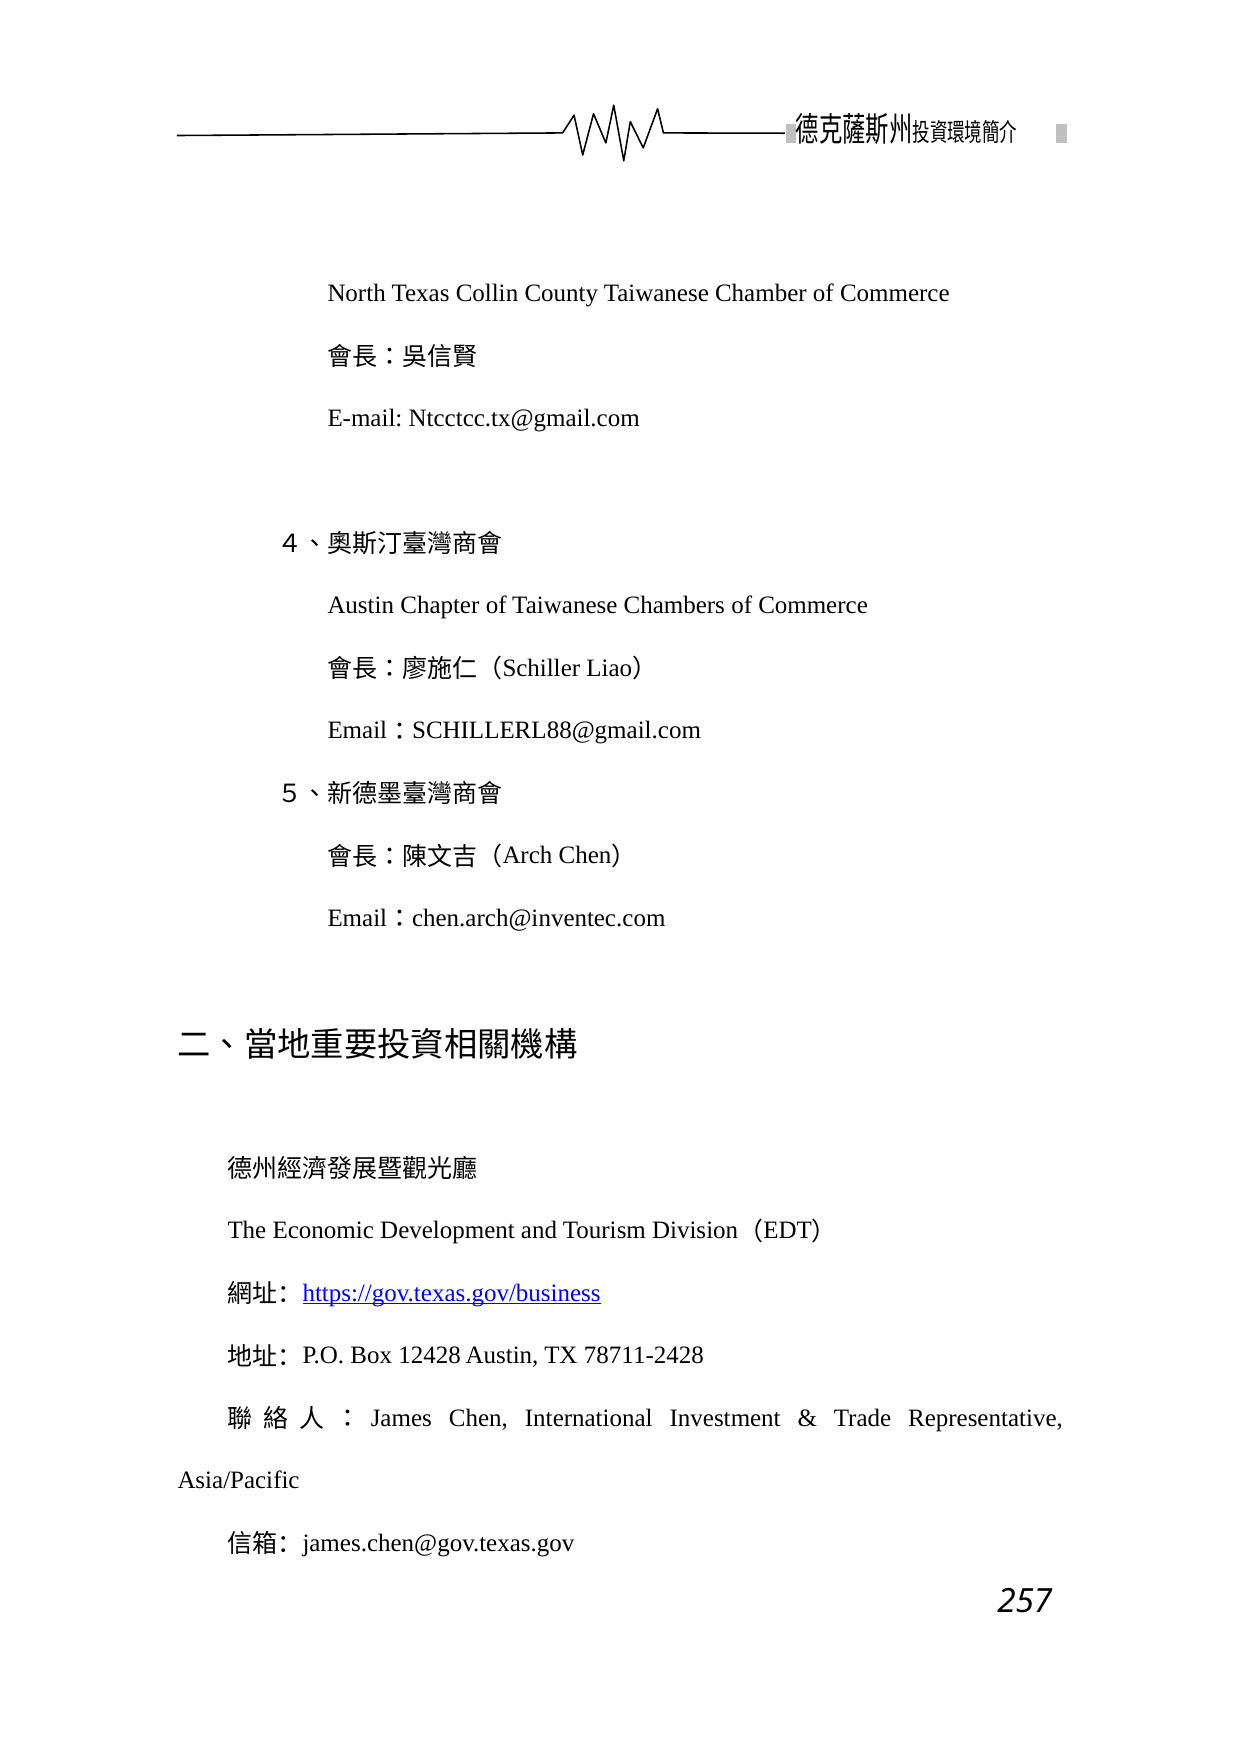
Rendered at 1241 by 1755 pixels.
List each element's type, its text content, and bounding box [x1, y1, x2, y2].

text Austin Chapter of Taiwanese Chambers of Commerce [277, 563, 1063, 625]
text 網址：https://gov.texas.gov/business [177, 1250, 1063, 1313]
text 會長：吳信賢 [277, 313, 1063, 375]
text Email：SCHILLERL88@gmail.com [277, 688, 1063, 750]
text 德州經濟發展暨觀光廳 [177, 1125, 1063, 1188]
text 聯絡人：James Chen, International Investment & Trade Representative, Asia/Pacific [177, 1375, 1063, 1500]
text E-mail: Ntcctcc.tx@gmail.com [277, 375, 1063, 438]
text 地址：P.O. Box 12428 Austin, TX 78711-2428 [177, 1313, 1063, 1375]
text 會長：廖施仁（Schiller Liao） [277, 625, 1063, 688]
text 信箱：james.chen@gov.texas.gov [177, 1500, 1063, 1563]
text ４、奧斯汀臺灣商會 [277, 500, 1063, 563]
text ５、新德墨臺灣商會 會長：陳文吉（Arch Chen） Email：chen.arch@inventec.com [277, 750, 1063, 938]
text North Texas Collin County Taiwanese Chamber of Commerce [277, 250, 1063, 313]
text The Economic Development and Tourism Division（EDT） [177, 1188, 1063, 1250]
text 二、當地重要投資相關機構 [177, 1000, 1063, 1063]
